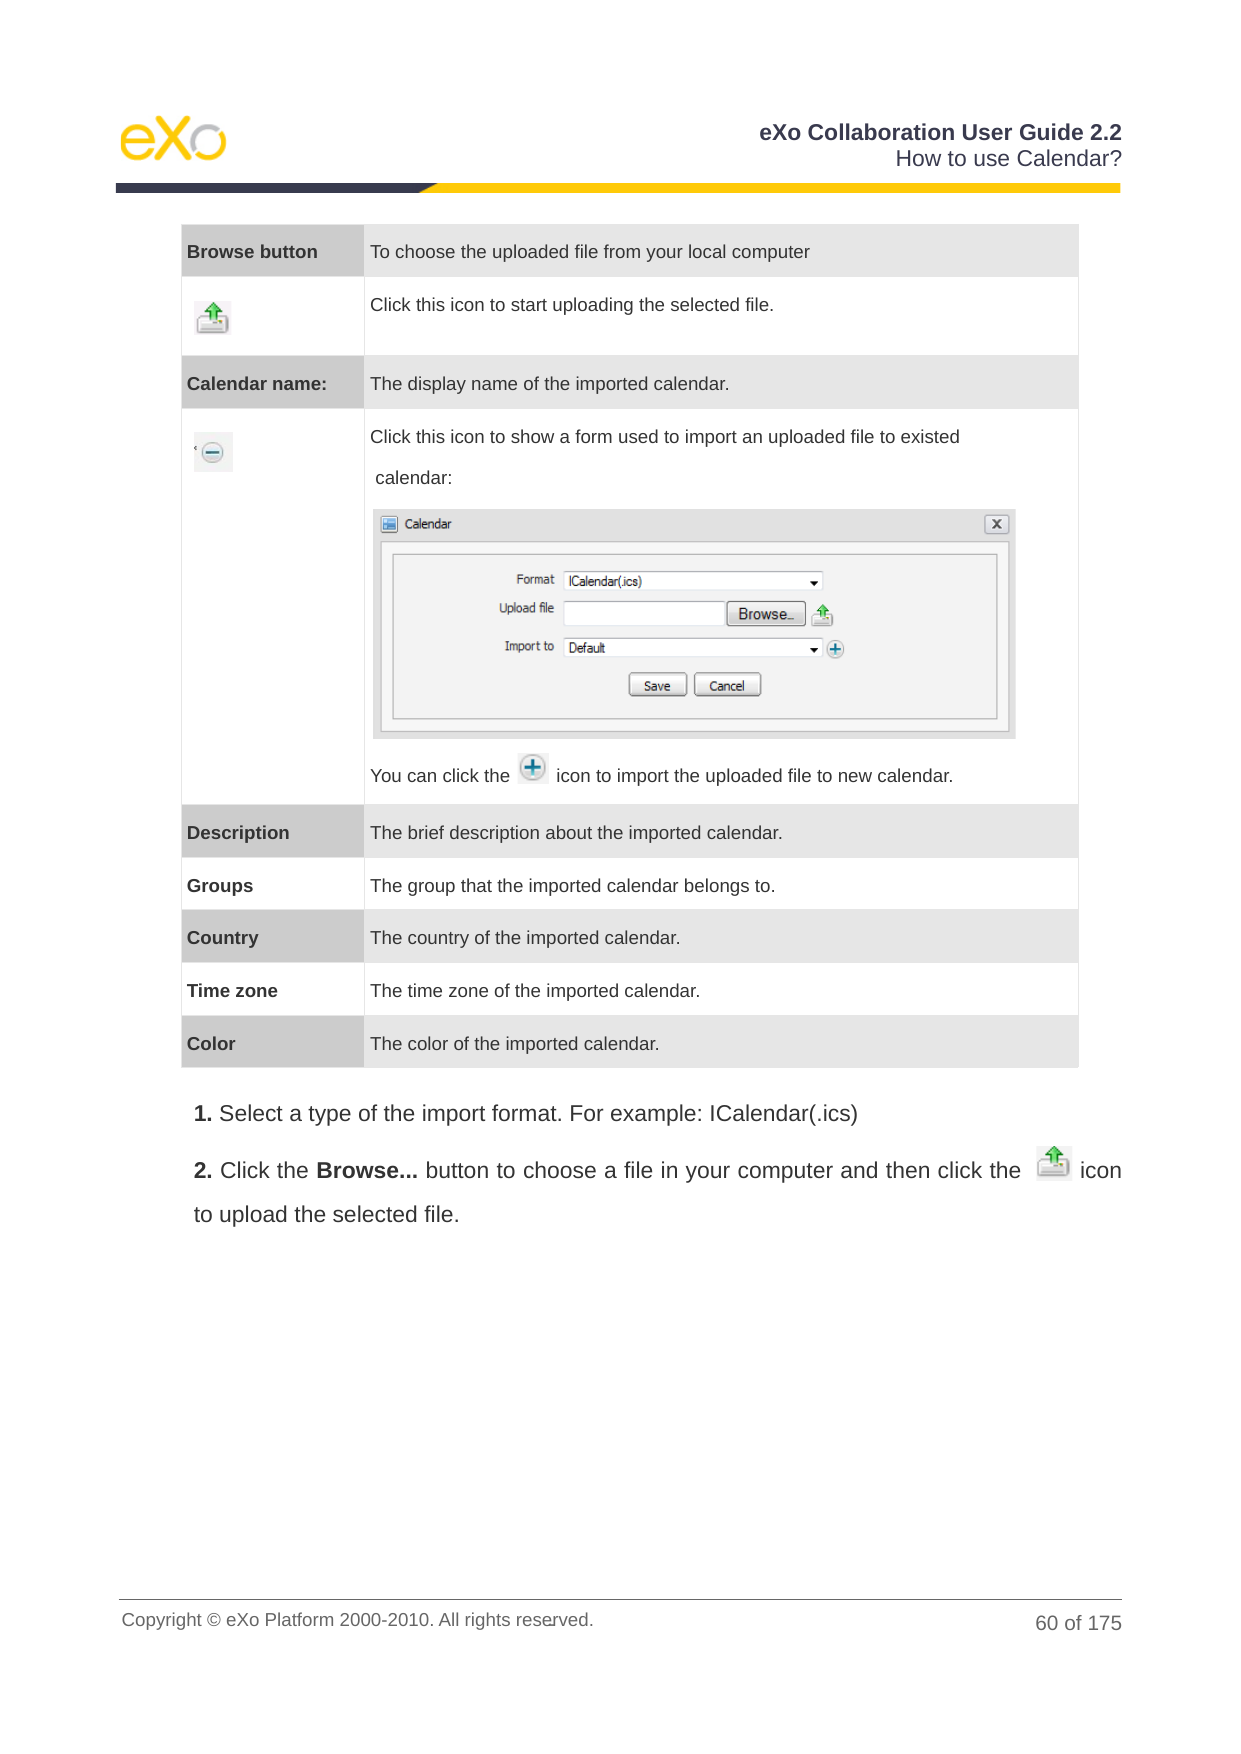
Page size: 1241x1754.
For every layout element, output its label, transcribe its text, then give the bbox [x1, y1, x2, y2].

picture [194, 432, 233, 472]
list 2. Click the Browse... button to choose a file in your computer and then click the icon to upload the selected file. [156, 1139, 1122, 1228]
table_cell The color of the imported calendar. [365, 1016, 1078, 1067]
picture [115, 183, 1121, 193]
table_cell [182, 409, 364, 804]
picture [517, 753, 549, 784]
table_cell Color [182, 1016, 364, 1067]
table_cell Groups [182, 858, 364, 909]
table_cell Browse button [182, 225, 364, 276]
table_cell The brief description about the imported calendar. [365, 805, 1078, 857]
table_cell Click this icon to show a form used to import an uploaded file to existed calendar: You can click theicon to import the uploaded file to new calendar. [365, 409, 1078, 804]
table_cell The country of the imported calendar. [365, 910, 1078, 962]
table_cell Country [182, 910, 364, 962]
table_cell Time zone [182, 963, 364, 1014]
picture [373, 509, 1016, 739]
picture [1036, 1146, 1073, 1181]
picture [120, 115, 227, 161]
list 1. Select a type of the import format. For example: ICalendar(.ics) [156, 1099, 1122, 1126]
table_cell Calendar name: [182, 356, 364, 408]
table_cell Description [182, 805, 364, 857]
picture [194, 301, 232, 335]
table_cell The group that the imported calendar belongs to. [365, 858, 1078, 909]
table_cell [182, 277, 364, 355]
table_cell The time zone of the imported calendar. [365, 963, 1078, 1014]
table_cell The display name of the imported calendar. [365, 356, 1078, 408]
table_cell Click this icon to start uploading the selected file. [365, 277, 1078, 355]
table_cell To choose the uploaded file from your local computer [365, 225, 1078, 276]
